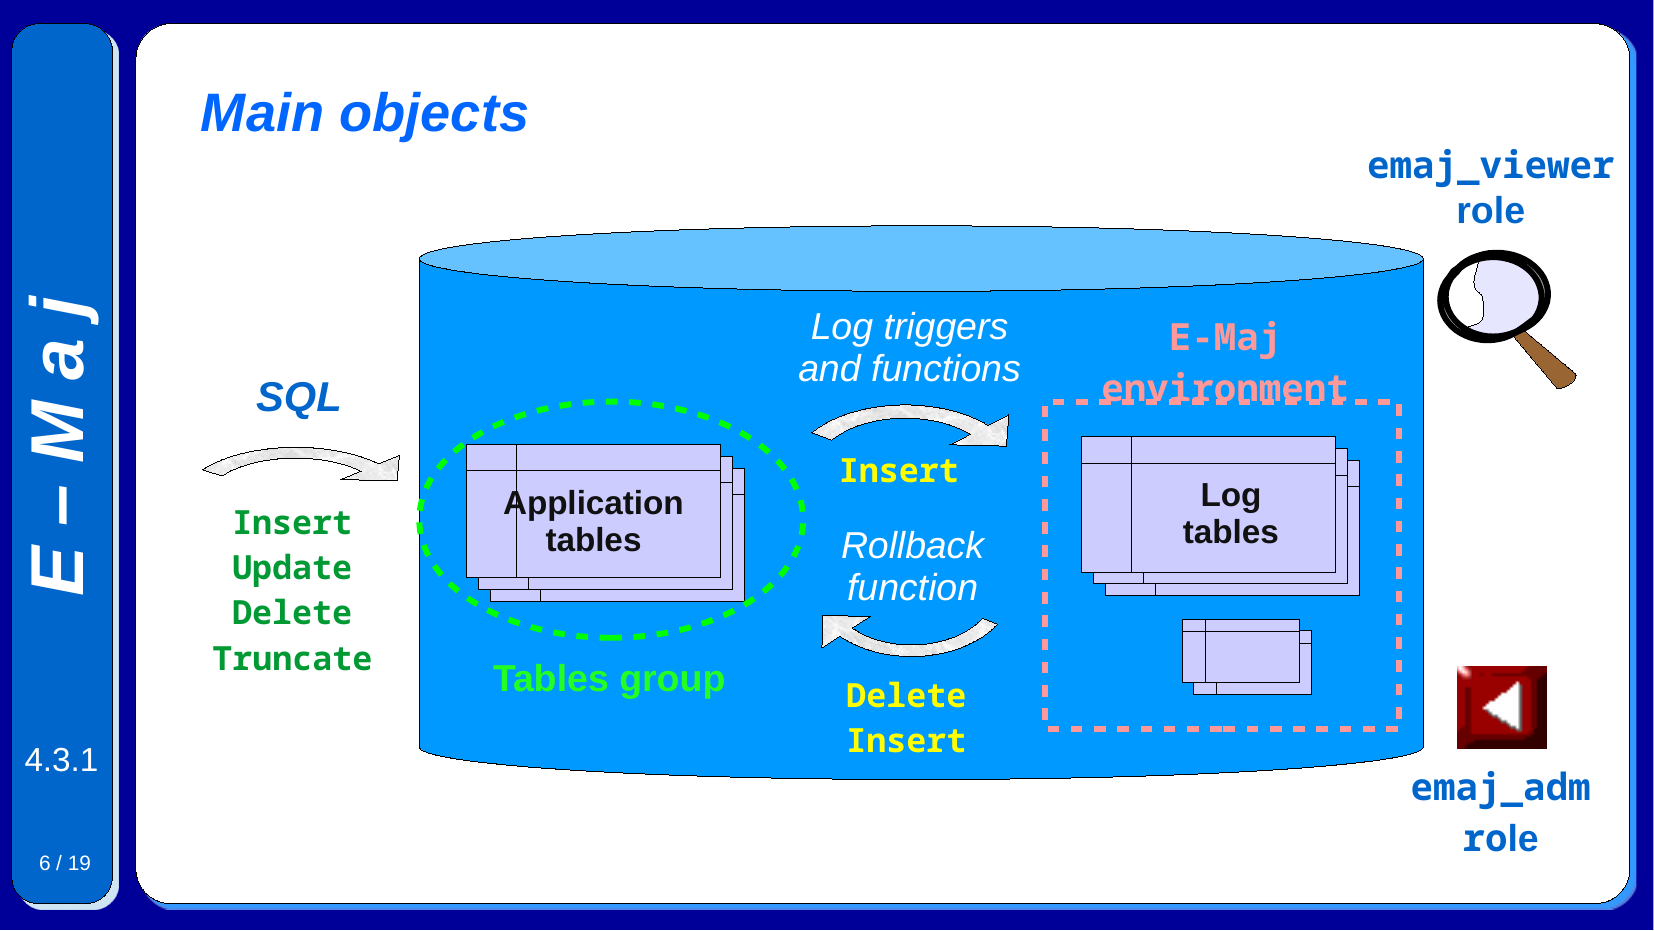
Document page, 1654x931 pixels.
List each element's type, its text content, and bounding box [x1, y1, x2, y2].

text_box [419, 260, 1424, 780]
text_box Log tables [1138, 468, 1323, 561]
text_box emaj_adm role [1395, 752, 1609, 859]
text_box E-Maj environment [1086, 303, 1369, 406]
text_box [202, 447, 400, 481]
text_box Log triggers and functions [761, 298, 1058, 398]
text_box [1440, 252, 1577, 389]
text_box Delete Insert [802, 664, 1010, 759]
text_box Rollback function [755, 516, 1070, 616]
text_box emaj_viewer role [1352, 131, 1630, 233]
text_box Application tables [448, 476, 739, 569]
picture [1457, 666, 1547, 749]
title Main objects [200, 34, 1575, 191]
text_box Insert Update Delete Truncate [183, 491, 402, 661]
text_box SQL [194, 366, 404, 428]
text_box Tables group [478, 649, 768, 707]
text_box Insert [817, 439, 981, 494]
